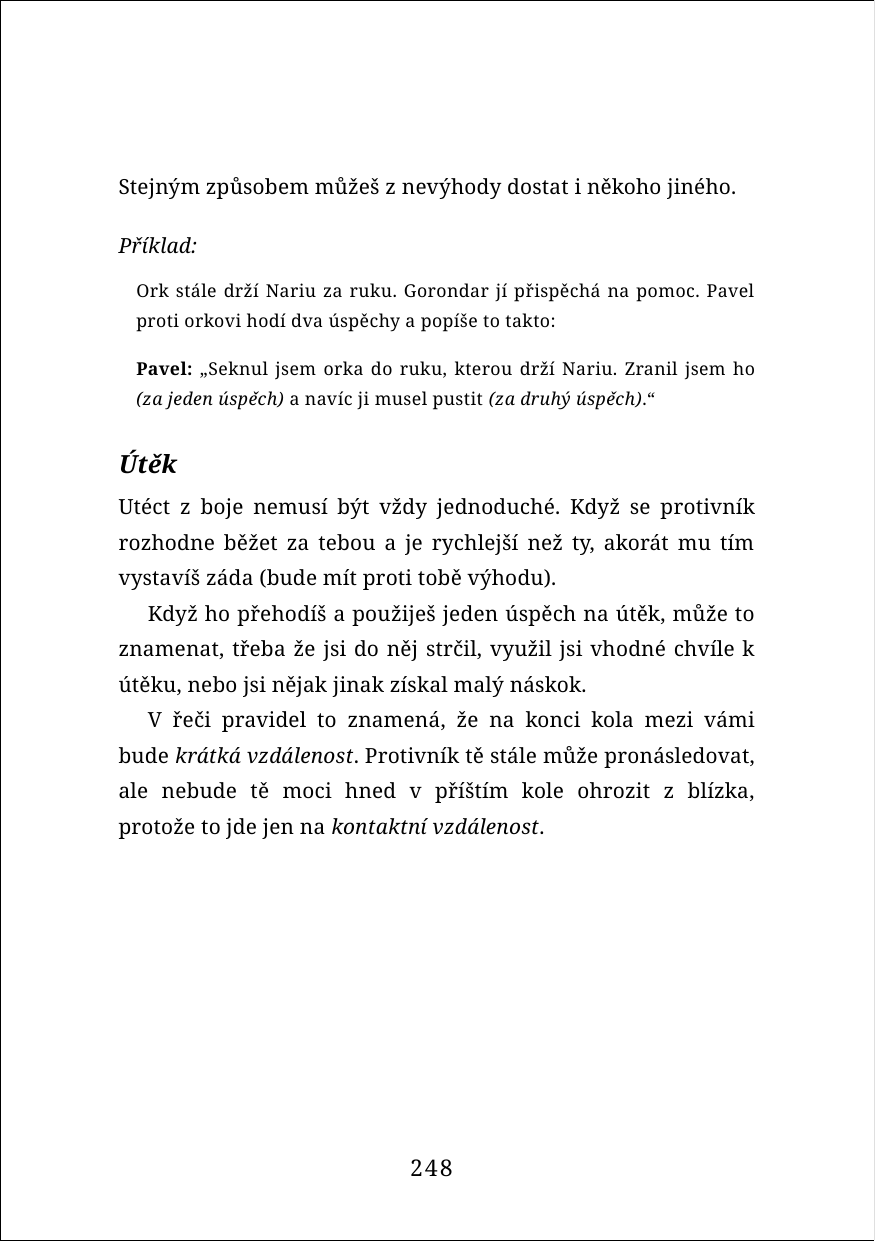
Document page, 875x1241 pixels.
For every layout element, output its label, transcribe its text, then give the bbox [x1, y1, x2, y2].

text Příklad: [118, 231, 756, 259]
subtitle Útěk [118, 446, 756, 480]
text Stejným způsobem můžeš z nevýhody dostat i někoho jiného. [118, 172, 756, 200]
text Pavel: „Seknul jsem orka do ruku, kterou drží Nariu. Zranil jsem ho (za jeden úspěch) a navíc ji musel pustit (za druhý úspěch).“ [136, 356, 756, 411]
text Ork stále drží Nariu za ruku. Gorondar jí přispěchá na pomoc. Pavel proti orkovi hodí dva úspěchy a popíše to takto: [136, 278, 756, 333]
text Utéct z boje nemusí být vždy jednoduché. Když se protivník rozhodne běžet za tebou a je rychlejší než ty, akorát mu tím vystavíš záda (bude mít proti tobě výhodu). Když ho přehodíš a použiješ jeden úspěch na útěk, může to znamenat, třeba že jsi do něj strčil, využil jsi vhodné chvíle k útěku, nebo jsi nějak jinak získal malý náskok. V řeči pravidel to znamená, že na konci kola mezi vámi bude krátká vzdálenost. Protivník tě stále může pronásledovat, ale nebude tě moci hned v příštím kole ohrozit z blízka, protože to jde jen na kontaktní vzdálenost. [118, 492, 756, 840]
